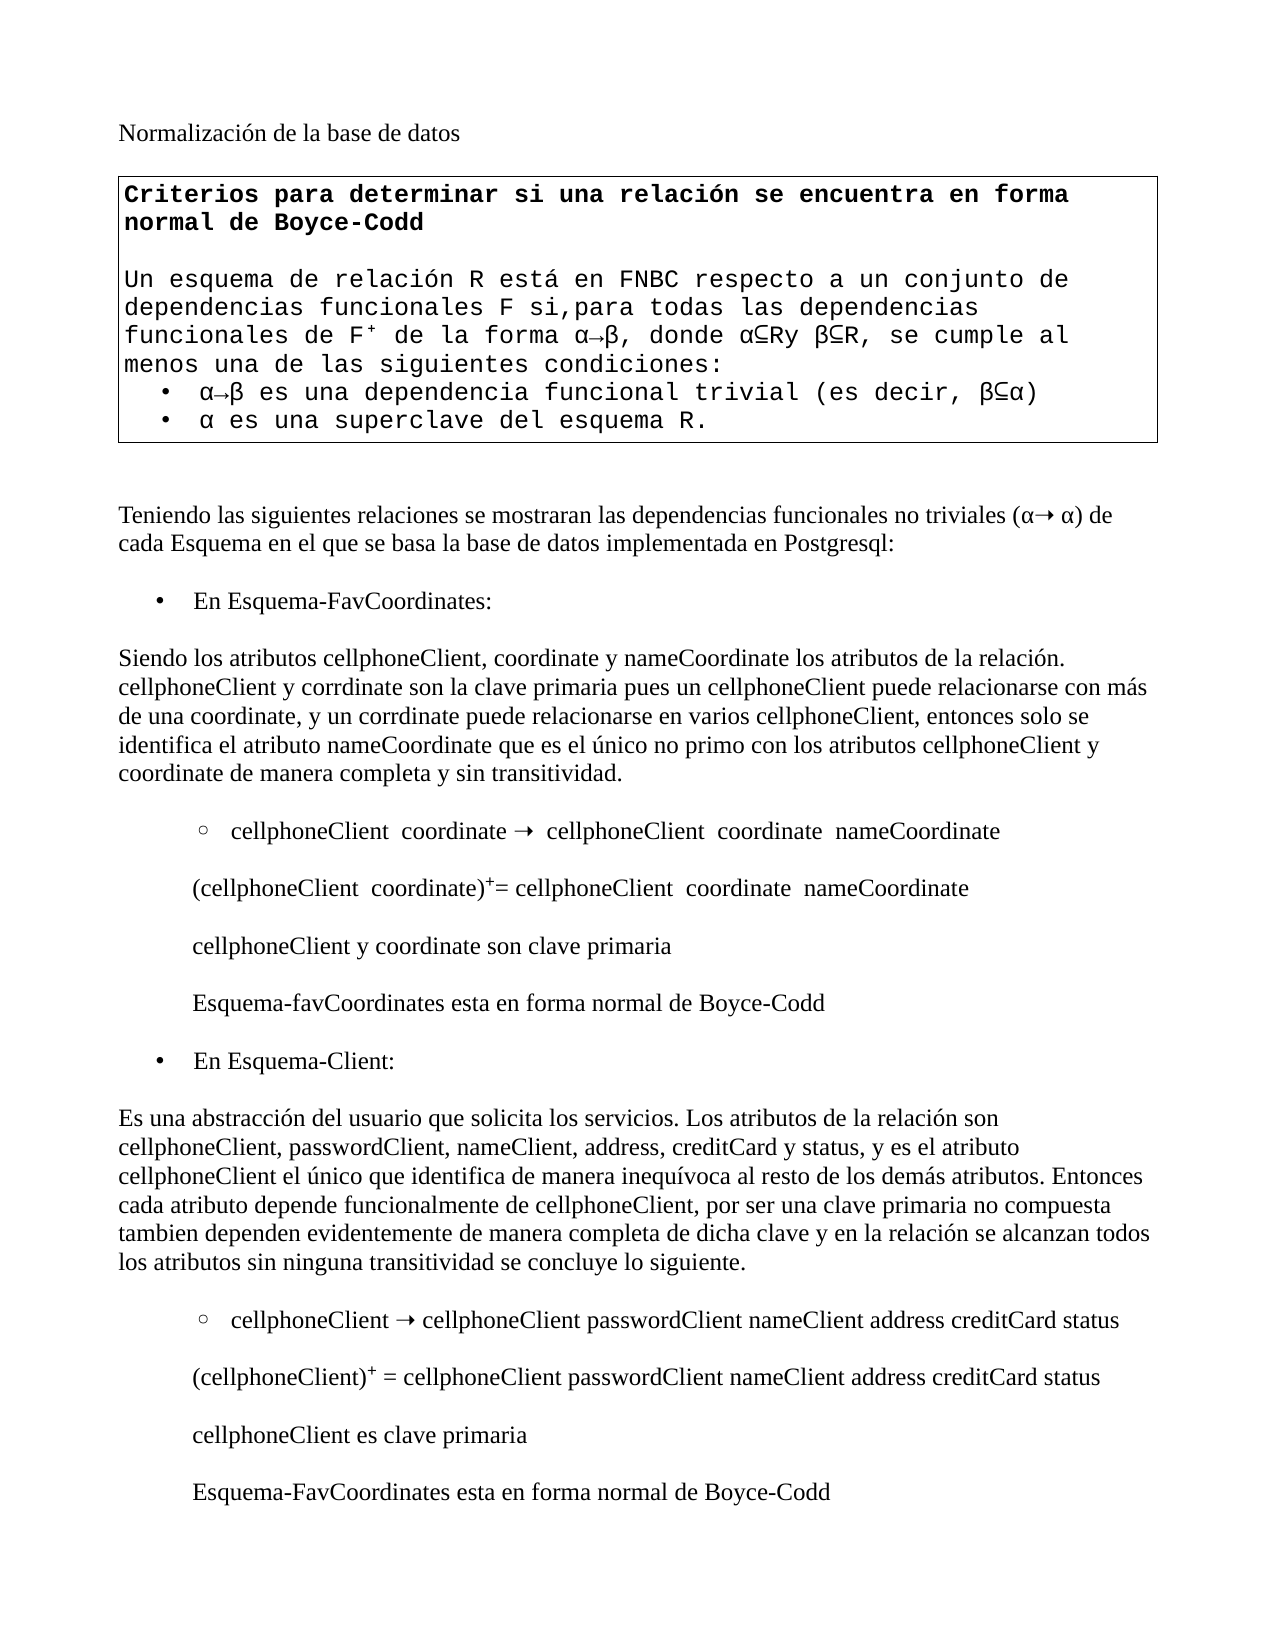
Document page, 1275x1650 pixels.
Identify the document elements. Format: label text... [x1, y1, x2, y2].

list En Esquema-Client: [156, 1046, 1157, 1075]
list cellphoneClient coordinate ➝ cellphoneClient coordinate nameCoordinate [193, 816, 1157, 845]
text Esquema-FavCoordinates esta en forma normal de Boyce-Codd [118, 1477, 1157, 1506]
text cellphoneClient es clave primaria [118, 1420, 1157, 1448]
text Normalización de la base de datos [118, 118, 1157, 147]
text (cellphoneClient coordinate)⁺= cellphoneClient coordinate nameCoordinate [118, 873, 1157, 902]
text Es una abstracción del usuario que solicita los servicios. Los atributos de la relación son cellphoneClient, passwordClient, nameClient, address, creditCard y status, y es el atributo cellphoneClient el único que identifica de manera inequívoca al resto de los demás atributos. Entonces cada atributo depende funcionalmente de cellphoneClient, por ser una clave primaria no compuesta tambien dependen evidentemente de manera completa de dicha clave y en la relación se alcanzan todos los atributos sin ninguna transitividad se concluye lo siguiente. [118, 1103, 1157, 1276]
list cellphoneClient ➝ cellphoneClient passwordClient nameClient address creditCard status [193, 1305, 1157, 1333]
text cellphoneClient y coordinate son clave primaria [118, 931, 1157, 960]
table_header Criterios para determinar si una relación se encuentra en forma normal de Boyce-Codd Un esquema de relación R está en FNBC respecto a un conjunto de dependencias funcionales F si,para todas las dependencias funcionales de F⁺ de la forma α→β, donde α⊆Ry β⊆R, se cumple al menos una de las siguientes condiciones: α→β es una dependencia funcional trivial (es decir, β⊆α) α es una superclave del esquema R. [119, 177, 1157, 442]
text Teniendo las siguientes relaciones se mostraran las dependencias funcionales no triviales (α➝ α) de cada Esquema en el que se basa la base de datos implementada en Postgresql: [118, 500, 1157, 557]
list En Esquema-FavCoordinates: [156, 586, 1157, 615]
text Siendo los atributos cellphoneClient, coordinate y nameCoordinate los atributos de la relación. cellphoneClient y corrdinate son la clave primaria pues un cellphoneClient puede relacionarse con más de una coordinate, y un corrdinate puede relacionarse en varios cellphoneClient, entonces solo se identifica el atributo nameCoordinate que es el único no primo con los atributos cellphoneClient y coordinate de manera completa y sin transitividad. [118, 643, 1157, 787]
text Esquema-favCoordinates esta en forma normal de Boyce-Codd [118, 988, 1157, 1017]
text (cellphoneClient)⁺ = cellphoneClient passwordClient nameClient address creditCard status [118, 1362, 1157, 1391]
